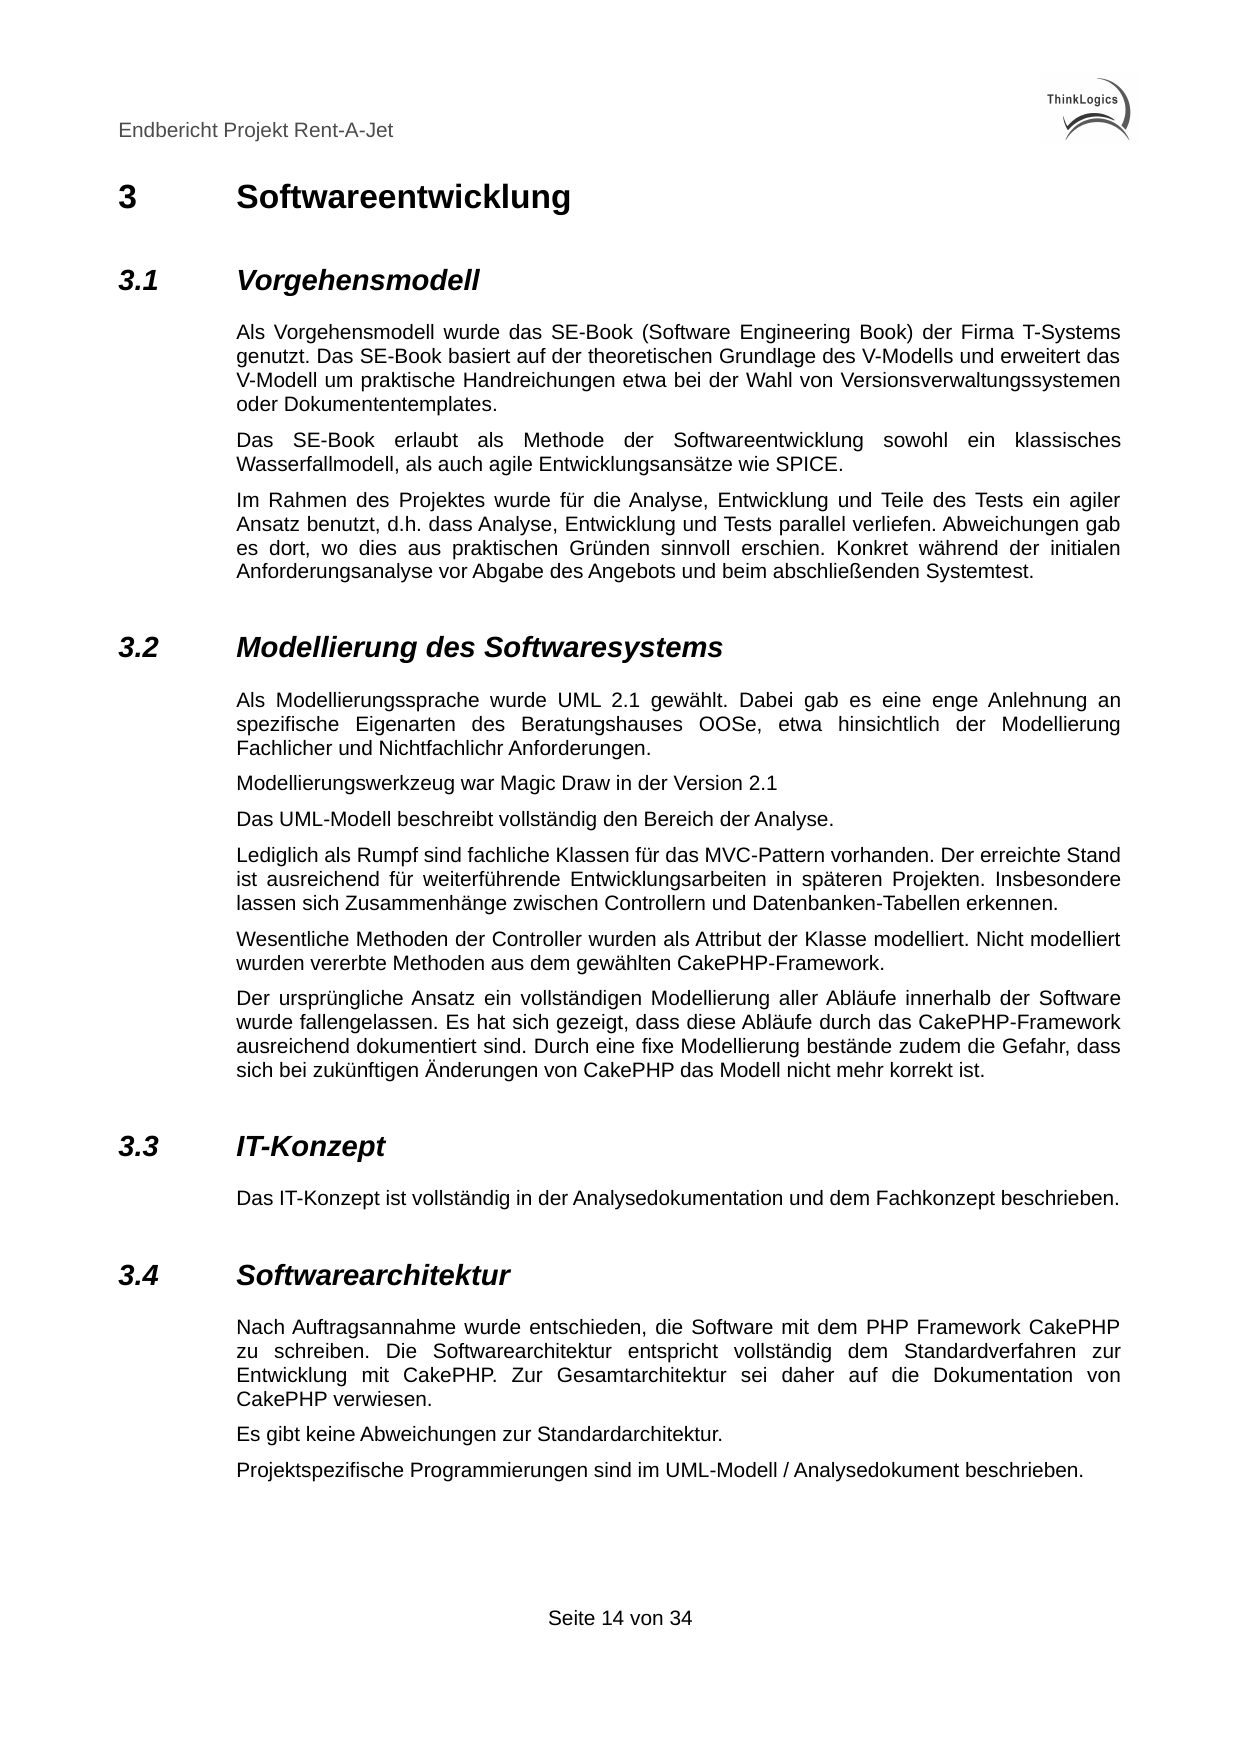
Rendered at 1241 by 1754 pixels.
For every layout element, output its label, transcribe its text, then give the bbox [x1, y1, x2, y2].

text Im Rahmen des Projektes wurde für die Analyse, Entwicklung und Teile des Tests ein agiler Ansatz benutzt, d.h. dass Analyse, Entwicklung und Tests parallel verliefen. Abweichungen gab es dort, wo dies aus praktischen Gründen sinnvoll erschien. Konkret während der initialen Anforderungsanalyse vor Abgabe des Angebots und beim abschließenden Systemtest. [236, 487, 1122, 583]
text Das SE-Book erlaubt als Methode der Softwareentwicklung sowohl ein klassisches Wasserfallmodell, als auch agile Entwicklungsansätze wie SPICE. [236, 428, 1122, 476]
subtitle IT-Konzept [118, 1129, 1122, 1163]
text Nach Auftragsannahme wurde entschieden, die Software mit dem PHP Framework CakePHP zu schreiben. Die Softwarearchitektur entspricht vollständig dem Standardverfahren zur Entwicklung mit CakePHP. Zur Gesamtarchitektur sei daher auf die Dokumentation von CakePHP verwiesen. [236, 1314, 1122, 1410]
text Das IT-Konzept ist vollständig in der Analysedokumentation und dem Fachkonzept beschrieben. [236, 1186, 1122, 1210]
text Lediglich als Rumpf sind fachliche Klassen für das MVC-Pattern vorhanden. Der erreichte Stand ist ausreichend für weiterführende Entwicklungsarbeiten in späteren Projekten. Insbesondere lassen sich Zusammenhänge zwischen Controllern und Datenbanken-Tabellen erkennen. [236, 843, 1122, 914]
text Der ursprüngliche Ansatz ein vollständigen Modellierung aller Abläufe innerhalb der Software wurde fallengelassen. Es hat sich gezeigt, dass diese Abläufe durch das CakePHP-Framework ausreichend dokumentiert sind. Durch eine fixe Modellierung bestände zudem die Gefahr, dass sich bei zukünftigen Änderungen von CakePHP das Modell nicht mehr korrekt ist. [236, 986, 1122, 1082]
subtitle Modellierung des Softwaresystems [118, 631, 1122, 664]
text Modellierungswerkzeug war Magic Draw in der Version 2.1 [236, 771, 1122, 795]
text Wesentliche Methoden der Controller wurden als Attribut der Klasse modelliert. Nicht modelliert wurden vererbte Methoden aus dem gewählten CakePHP-Framework. [236, 926, 1122, 974]
subtitle Softwareentwicklung [118, 177, 1122, 216]
text Als Modellierungssprache wurde UML 2.1 gewählt. Dabei gab es eine enge Anlehnung an spezifische Eigenarten des Beratungshauses OOSe, etwa hinsichtlich der Modellierung Fachlicher und Nichtfachlichr Anforderungen. [236, 688, 1122, 759]
text Das UML-Modell beschreibt vollständig den Bereich der Analyse. [236, 807, 1122, 831]
text Als Vorgehensmodell wurde das SE-Book (Software Engineering Book) der Firma T-Systems genutzt. Das SE-Book basiert auf der theoretischen Grundlage des V-Modells und erweitert das V-Modell um praktische Handreichungen etwa bei der Wahl von Versionsverwaltungssystemen oder Dokumententemplates. [236, 320, 1122, 416]
subtitle Softwarearchitektur [118, 1257, 1122, 1291]
subtitle Vorgehensmodell [118, 263, 1122, 297]
text Projektspezifische Programmierungen sind im UML-Modell / Analysedokument beschrieben. [236, 1458, 1122, 1482]
text Es gibt keine Abweichungen zur Standardarchitektur. [236, 1422, 1122, 1446]
